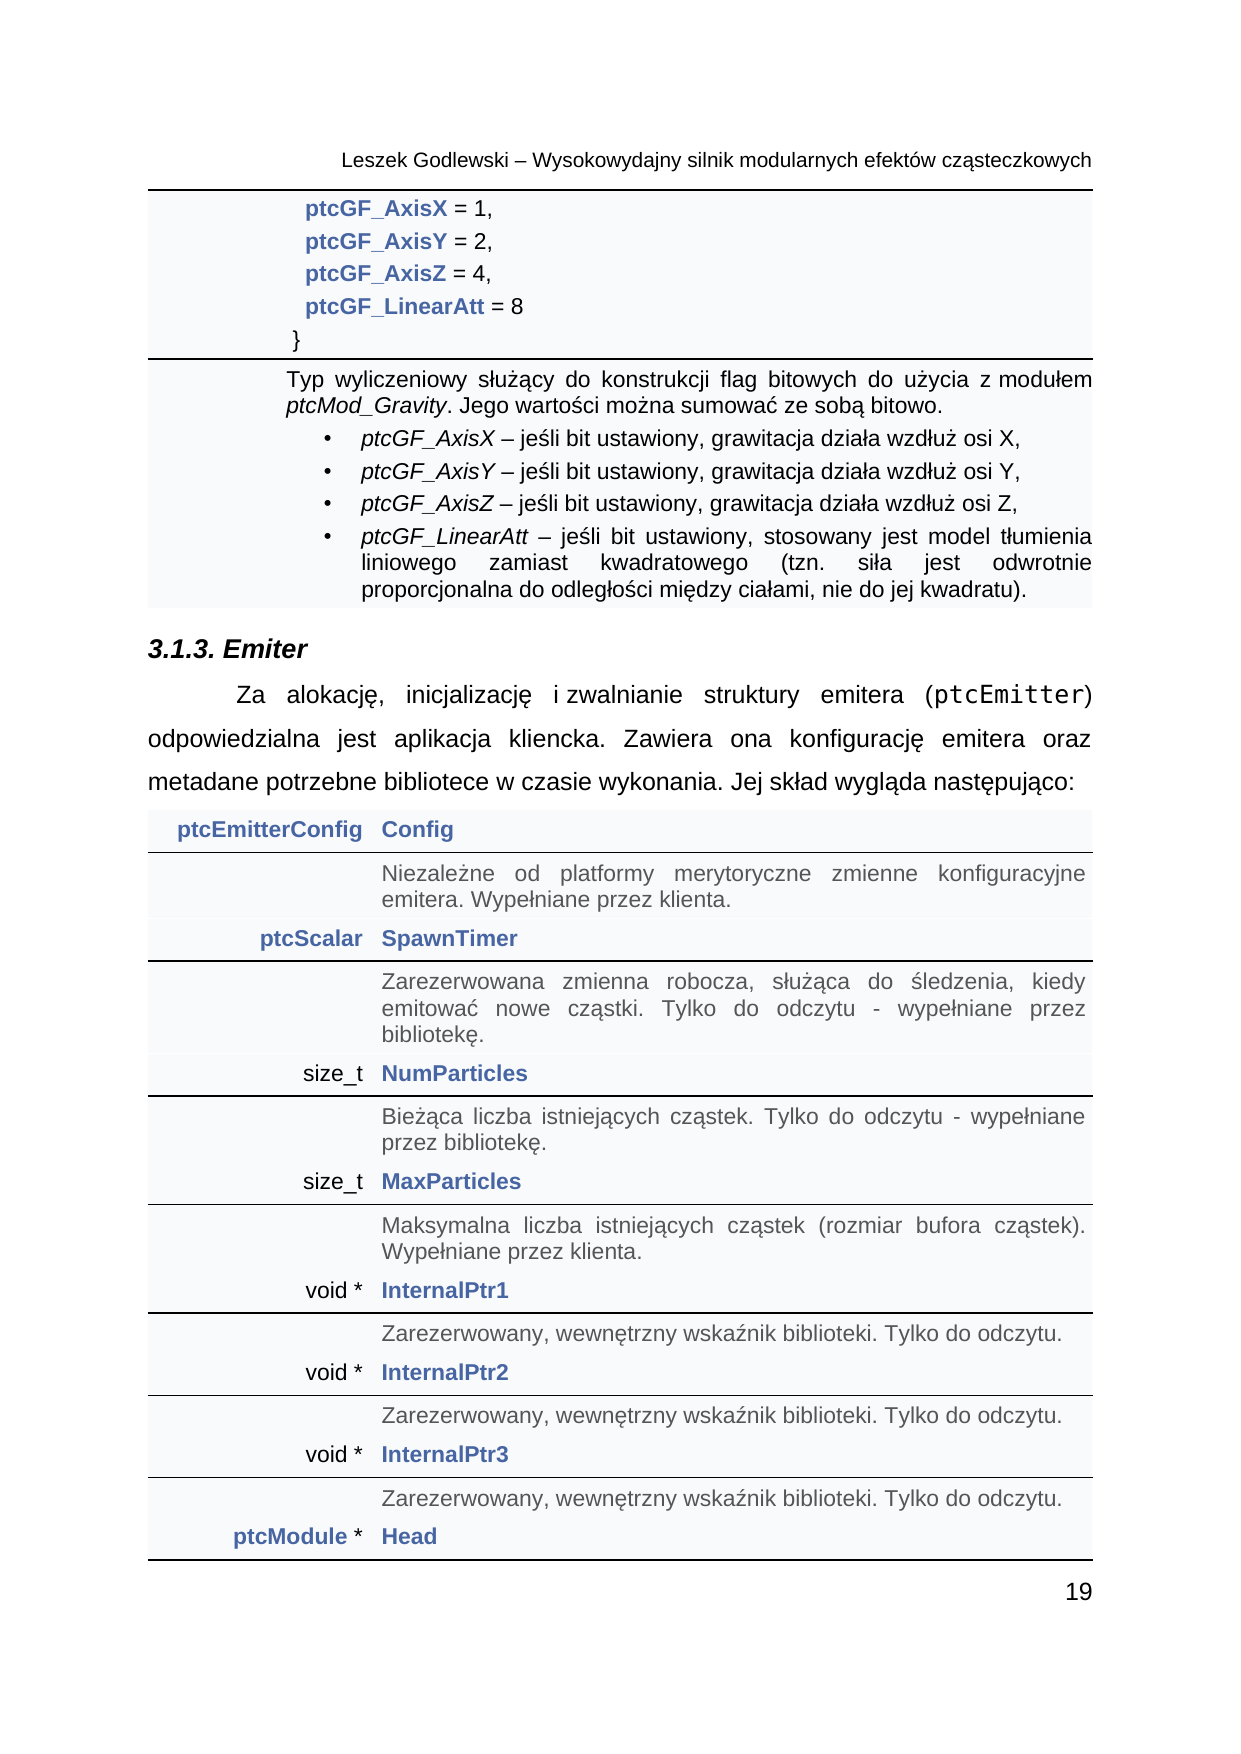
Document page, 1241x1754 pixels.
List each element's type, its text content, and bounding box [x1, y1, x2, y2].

table_cell [148, 853, 375, 918]
table_cell Zarezerwowana zmienna robocza, służąca do śledzenia, kiedy emitować nowe cząstki. Tylko do odczytu - wypełniane przez bibliotekę. [375, 962, 1092, 1053]
table_header ptcEmitterConfig [148, 810, 375, 852]
table_cell InternalPtr1 [375, 1271, 1092, 1312]
table_header Config [375, 810, 1092, 852]
subtitle Emiter [148, 633, 1092, 664]
table_cell Maksymalna liczba istniejących cząstek (rozmiar bufora cząstek). Wypełniane przez klienta. [375, 1205, 1092, 1271]
table_header [148, 191, 286, 358]
table_cell SpawnTimer [375, 919, 1092, 960]
text Za alokację, inicjalizację i zwalnianie struktury emitera (ptcEmitter) odpowiedzialna jest aplikacja kliencka. Zawiera ona konfigurację emitera oraz metadane potrzebne bibliotece w czasie wykonania. Jej skład wygląda następująco: [148, 680, 1092, 796]
table_cell void * [148, 1271, 375, 1312]
table_cell ptcModule * [148, 1517, 375, 1559]
table_cell [148, 962, 375, 1053]
table_cell InternalPtr3 [375, 1435, 1092, 1477]
table_cell Zarezerwowany, wewnętrzny wskaźnik biblioteki. Tylko do odczytu. [375, 1396, 1092, 1435]
table_cell [148, 1314, 375, 1353]
table_cell Typ wyliczeniowy służący do konstrukcji flag bitowych do użycia z modułem ptcMod_Gravity. Jego wartości można sumować ze sobą bitowo. ptcGF_AxisX – jeśli bit ustawiony, grawitacja działa wzdłuż osi X, ptcGF_AxisY – jeśli bit ustawiony, grawitacja działa wzdłuż osi Y, ptcGF_AxisZ – jeśli bit ustawiony, grawitacja działa wzdłuż osi Z, ptcGF_LinearAtt – jeśli bit ustawiony, stosowany jest model tłumienia liniowego zamiast kwadratowego (tzn. siła jest odwrotnie proporcjonalna do odległości między ciałami, nie do jej kwadratu). [286, 360, 1092, 608]
table_cell void * [148, 1353, 375, 1394]
table_cell size_t [148, 1054, 375, 1095]
table_cell size_t [148, 1162, 375, 1204]
table_cell [148, 1396, 375, 1435]
table_cell Head [375, 1517, 1092, 1559]
table_cell [148, 1478, 375, 1517]
table_cell [148, 1097, 375, 1162]
table_cell NumParticles [375, 1054, 1092, 1095]
table_cell Bieżąca liczba istniejących cząstek. Tylko do odczytu - wypełniane przez bibliotekę. [375, 1097, 1092, 1162]
table_cell MaxParticles [375, 1162, 1092, 1204]
table_cell Zarezerwowany, wewnętrzny wskaźnik biblioteki. Tylko do odczytu. [375, 1478, 1092, 1517]
table_cell void * [148, 1435, 375, 1477]
table_cell [148, 360, 286, 608]
table_cell InternalPtr2 [375, 1353, 1092, 1394]
table_cell Zarezerwowany, wewnętrzny wskaźnik biblioteki. Tylko do odczytu. [375, 1314, 1092, 1353]
table_cell ptcScalar [148, 919, 375, 960]
table_cell Niezależne od platformy merytoryczne zmienne konfiguracyjne emitera. Wypełniane przez klienta. [375, 853, 1092, 918]
table_header ptcGF_AxisX = 1, ptcGF_AxisY = 2, ptcGF_AxisZ = 4, ptcGF_LinearAtt = 8 } [286, 191, 1092, 358]
table_cell [148, 1205, 375, 1271]
